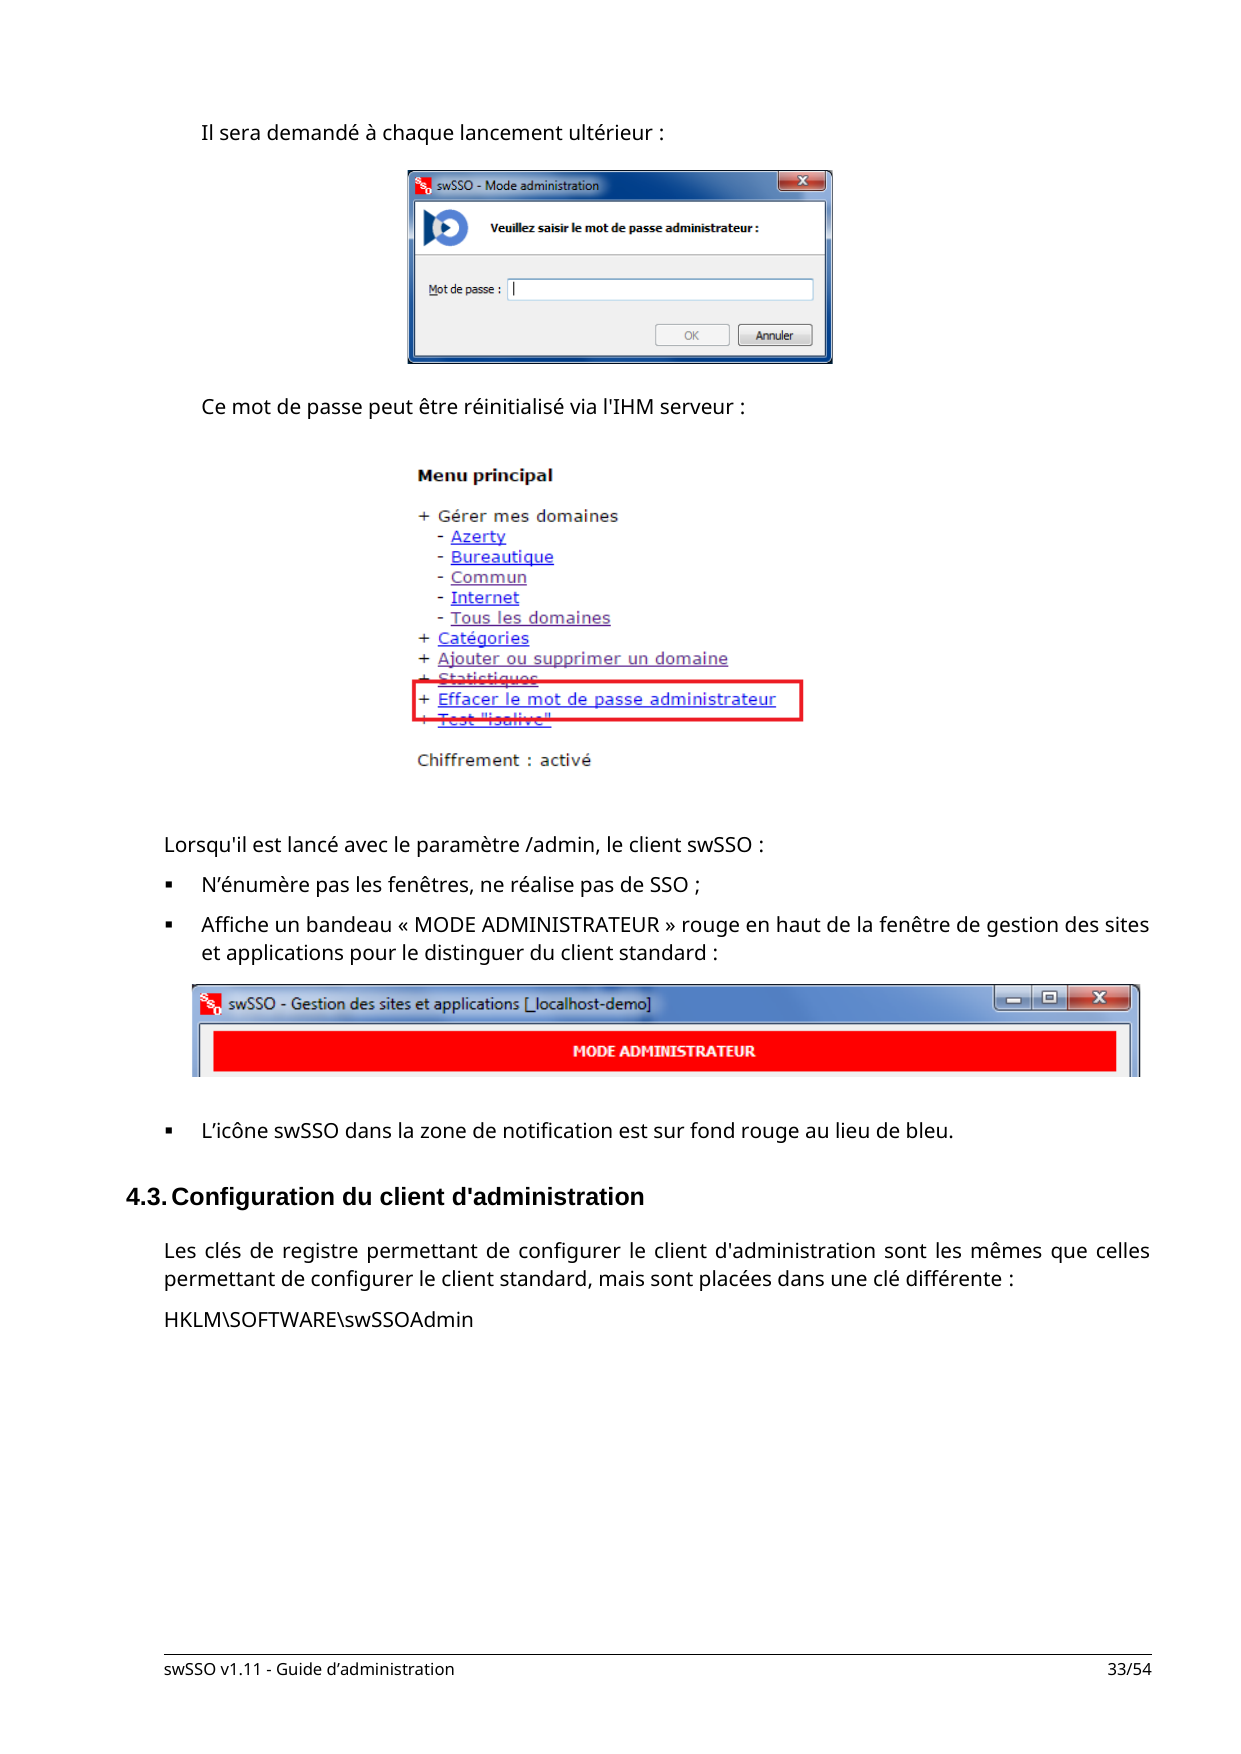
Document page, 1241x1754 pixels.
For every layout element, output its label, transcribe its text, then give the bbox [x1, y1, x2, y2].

picture [191, 984, 1143, 1077]
text Les clés de registre permettant de configurer le client d'administration sont les mêmes que celles permettant de configurer le client standard, mais sont placées dans une clé différente : [164, 1236, 1152, 1293]
text Lorsqu'il est lancé avec le paramètre /admin, le client swSSO : [164, 830, 1152, 858]
text Ce mot de passe peut être réinitialisé via l'IHM serveur : [201, 392, 1152, 421]
picture [407, 461, 833, 789]
list L’icône swSSO dans la zone de notification est sur fond rouge au lieu de bleu. [164, 1116, 1152, 1145]
list N’énumère pas les fenêtres, ne réalise pas de SSO ; [164, 870, 1152, 898]
list Affiche un bandeau « MODE ADMINISTRATEUR » rouge en haut de la fenêtre de gestion des sites et applications pour le distinguer du client standard : [164, 910, 1152, 967]
picture [407, 170, 833, 364]
text HKLM\SOFTWARE\swSSOAdmin [164, 1305, 1152, 1334]
text Il sera demandé à chaque lancement ultérieur : [201, 118, 1152, 147]
subtitle Configuration du client d'administration [126, 1182, 1152, 1211]
